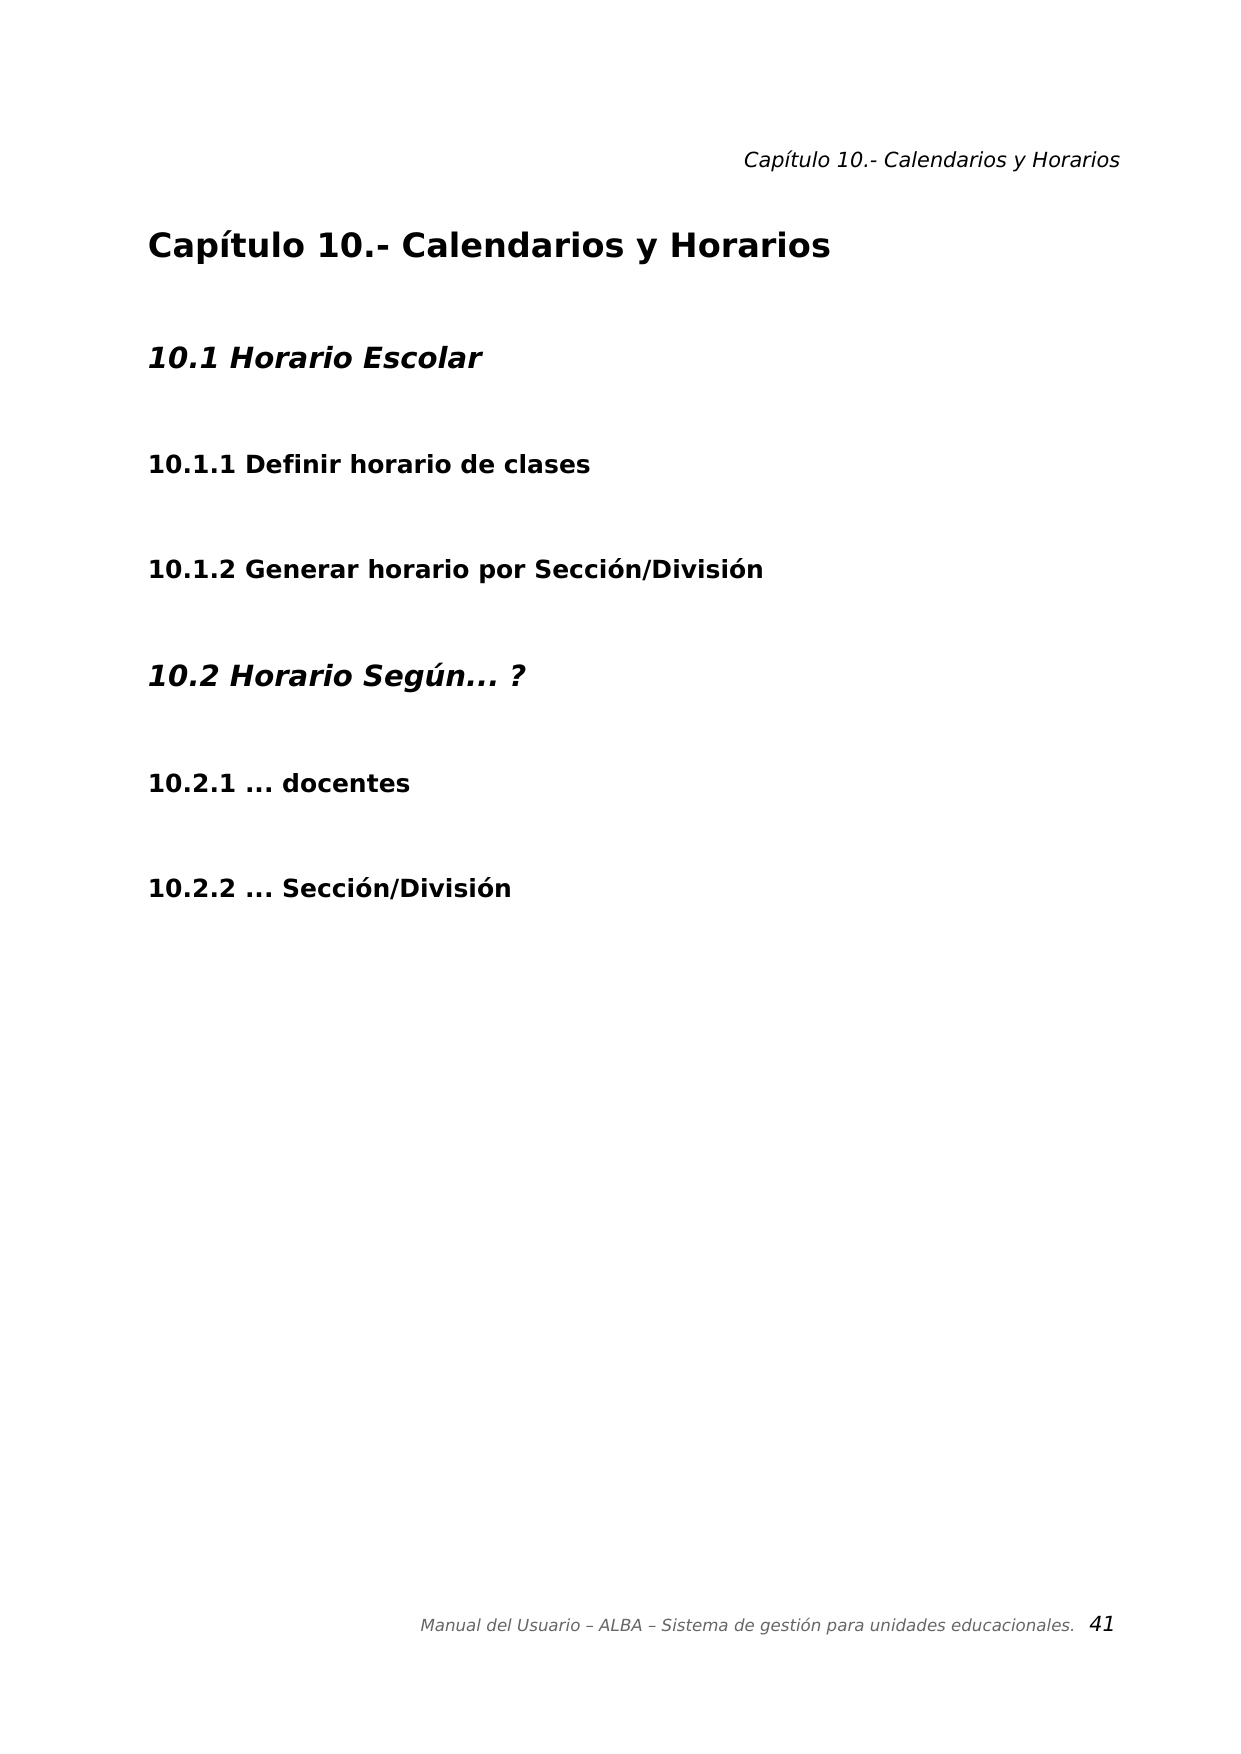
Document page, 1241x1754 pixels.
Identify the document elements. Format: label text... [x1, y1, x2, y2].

subtitle 10.2.1 ... docentes [148, 769, 1122, 798]
subtitle 10.1 Horario Escolar [148, 341, 1122, 375]
subtitle 10.1.1 Definir horario de clases [148, 450, 1122, 479]
subtitle 10.2 Horario Según... ? [148, 660, 1122, 694]
subtitle 10.1.2 Generar horario por Sección/División [148, 555, 1122, 584]
subtitle 10.2.2 ... Sección/División [148, 874, 1122, 903]
subtitle Capítulo 10.- Calendarios y Horarios [148, 226, 1122, 265]
